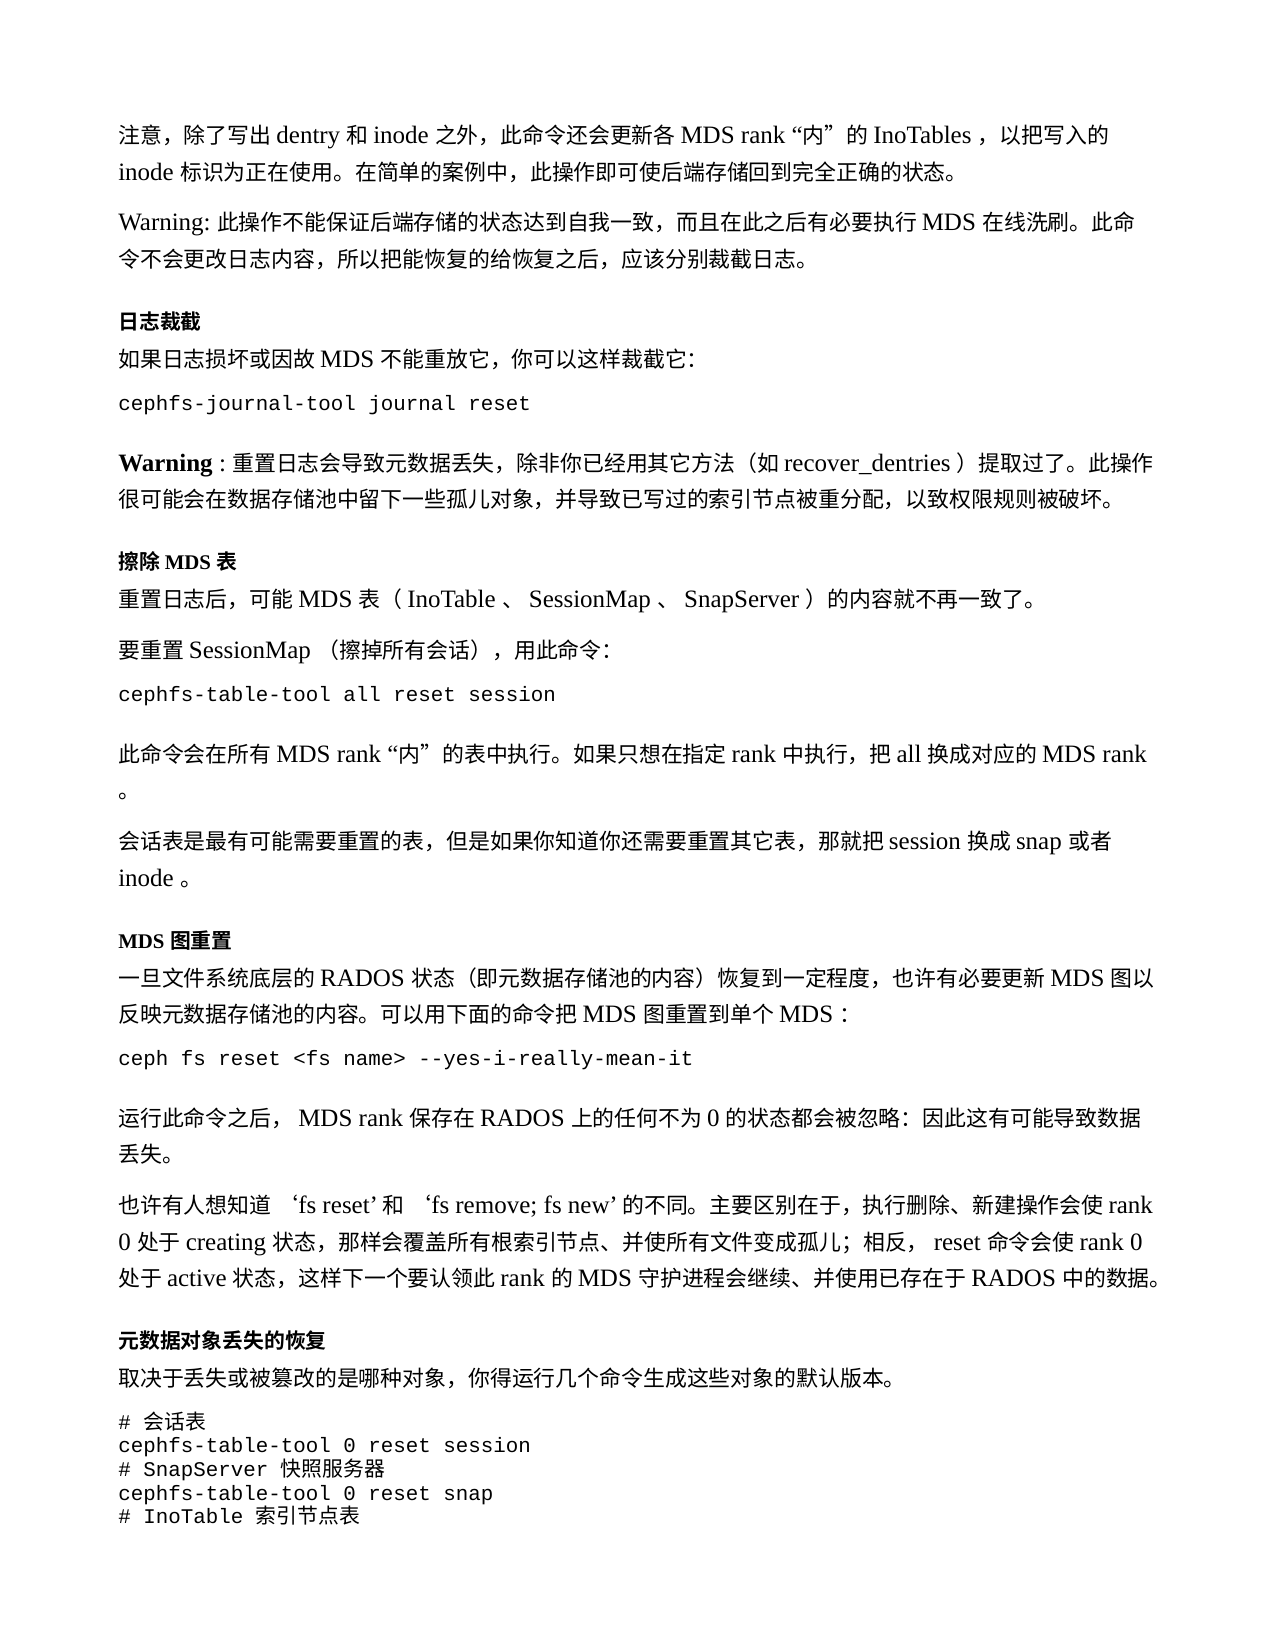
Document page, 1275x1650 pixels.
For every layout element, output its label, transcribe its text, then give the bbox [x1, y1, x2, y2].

text 要重置 SessionMap （擦掉所有会话），用此命令： [118, 633, 1157, 664]
text 取决于丢失或被篡改的是哪种对象，你得运行几个命令生成这些对象的默认版本。 [118, 1361, 1157, 1392]
text 如果日志损坏或因故 MDS 不能重放它，你可以这样裁截它： [118, 342, 1157, 373]
text # 会话表 [118, 1412, 1157, 1435]
text cephfs-table-tool 0 reset snap [118, 1483, 1157, 1506]
subtitle 元数据对象丢失的恢复 [118, 1324, 1157, 1354]
text 此命令会在所有 MDS rank “内”的表中执行。如果只想在指定 rank 中执行，把 all 换成对应的 MDS rank 。 [118, 737, 1157, 805]
text 重置日志后，可能 MDS 表（ InoTable 、 SessionMap 、 SnapServer ）的内容就不再一致了。 [118, 582, 1157, 614]
subtitle 擦除 MDS 表 [118, 546, 1157, 576]
text cephfs-table-tool all reset session [118, 684, 1157, 707]
text Warning: 此操作不能保证后端存储的状态达到自我一致，而且在此之后有必要执行 MDS 在线洗刷。此命令不会更改日志内容，所以把能恢复的给恢复之后，应该分别裁截日志。 [118, 205, 1157, 273]
text # InoTable 索引节点表 [118, 1506, 1157, 1530]
text cephfs-table-tool 0 reset session [118, 1435, 1157, 1459]
text Warning : 重置日志会导致元数据丢失，除非你已经用其它方法（如 recover_dentries ）提取过了。此操作很可能会在数据存储池中留下一些孤儿对象，并导致已写过的索引节点被重分配，以致权限规则被破坏。 [118, 446, 1157, 514]
text # SnapServer 快照服务器 [118, 1459, 1157, 1483]
text cephfs-journal-tool journal reset [118, 393, 1157, 416]
subtitle MDS 图重置 [118, 924, 1157, 954]
text 会话表是最有可能需要重置的表，但是如果你知道你还需要重置其它表，那就把 session 换成 snap 或者 inode 。 [118, 824, 1157, 892]
text ceph fs reset <fs name> --yes-i-really-mean-it [118, 1048, 1157, 1071]
subtitle 日志裁截 [118, 305, 1157, 335]
text 注意，除了写出 dentry 和 inode 之外，此命令还会更新各 MDS rank “内”的 InoTables ，以把写入的 inode 标识为正在使用。在简单的案例中，此操作即可使后端存储回到完全正确的状态。 [118, 118, 1157, 186]
text 运行此命令之后， MDS rank 保存在 RADOS 上的任何不为 0 的状态都会被忽略：因此这有可能导致数据丢失。 [118, 1101, 1157, 1169]
text 也许有人想知道 ‘fs reset’ 和 ‘fs remove; fs new’ 的不同。主要区别在于，执行删除、新建操作会使 rank 0 处于 creating 状态，那样会覆盖所有根索引节点、并使所有文件变成孤儿；相反， reset 命令会使 rank 0 处于 active 状态，这样下一个要认领此 rank 的 MDS 守护进程会继续、并使用已存在于 RADOS 中的数据。 [118, 1188, 1157, 1293]
text 一旦文件系统底层的 RADOS 状态（即元数据存储池的内容）恢复到一定程度，也许有必要更新 MDS 图以反映元数据存储池的内容。可以用下面的命令把 MDS 图重置到单个 MDS ： [118, 961, 1157, 1028]
